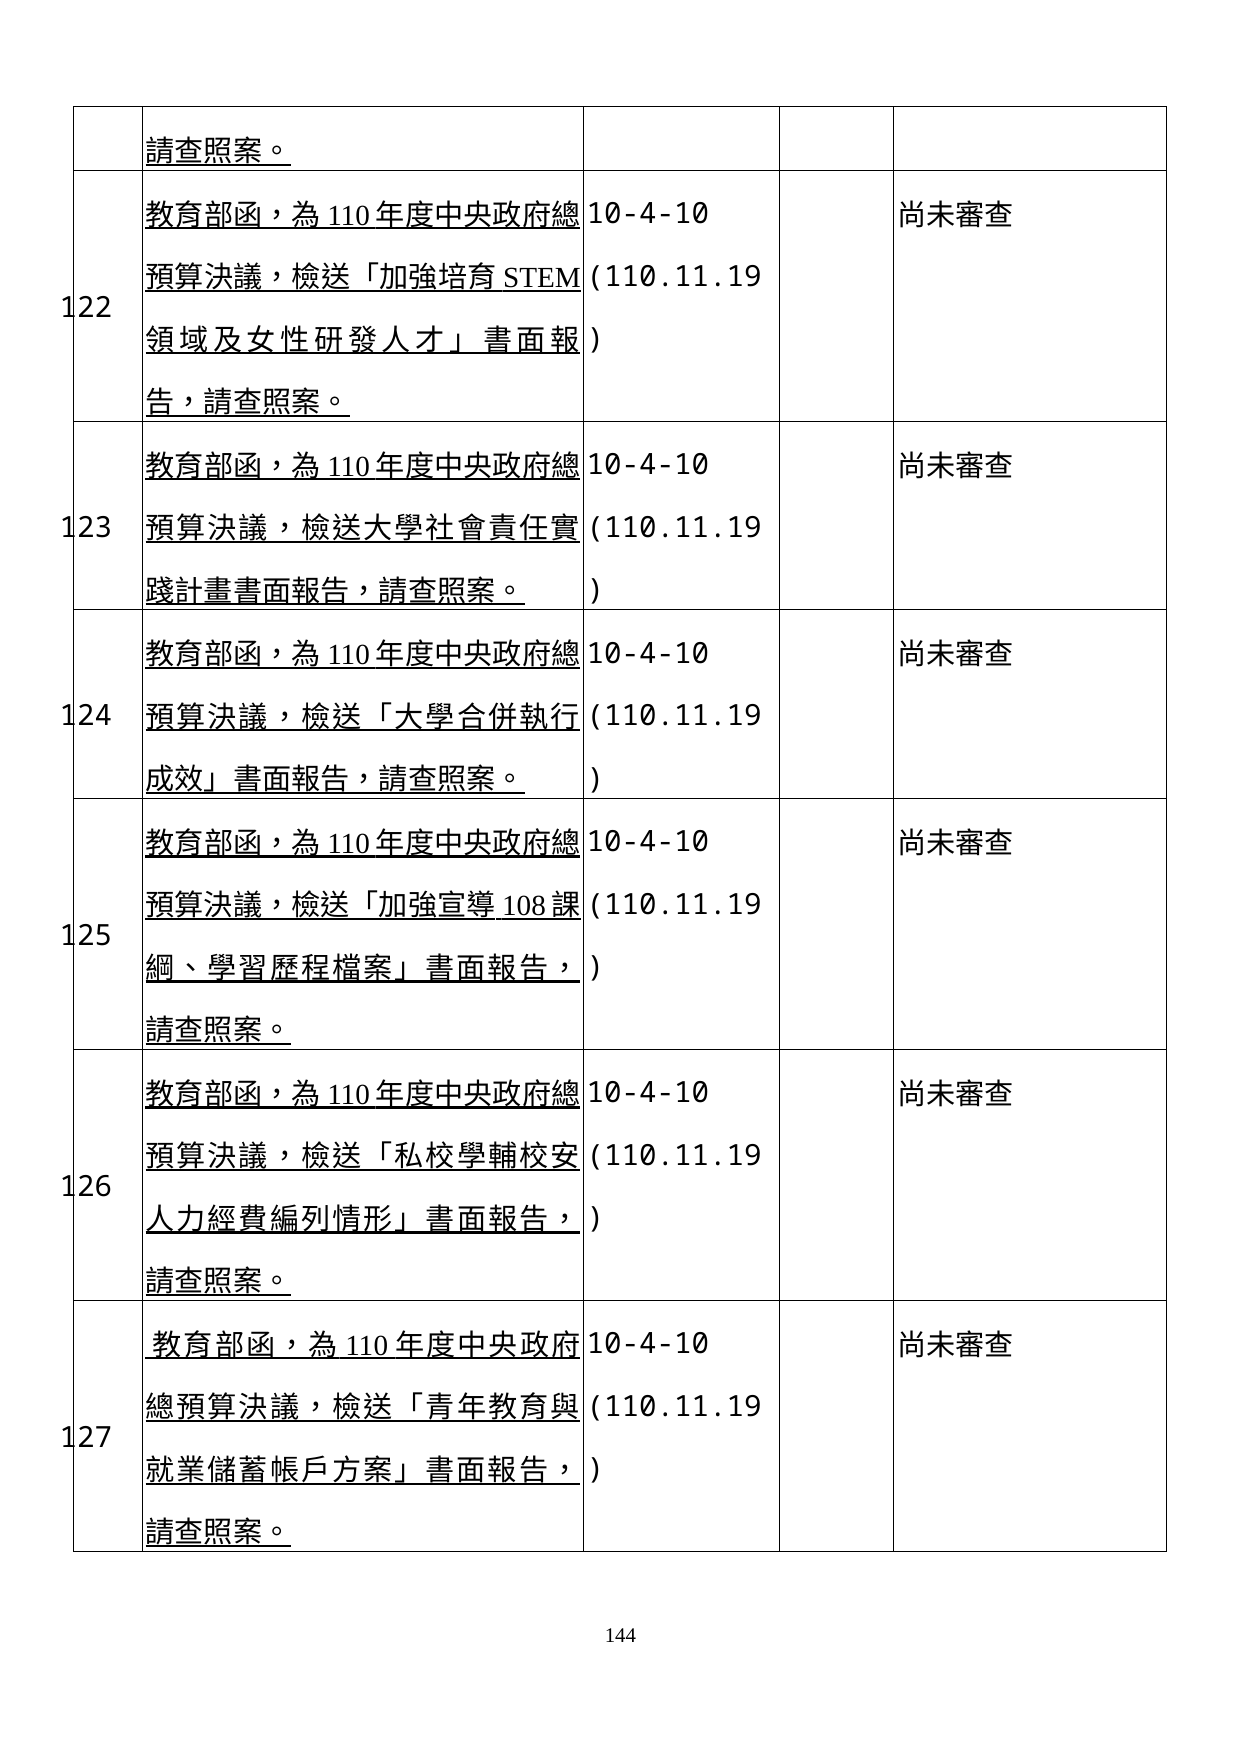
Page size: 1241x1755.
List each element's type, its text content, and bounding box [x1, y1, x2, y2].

table_cell 10-4-10 (110.11.19) [584, 1050, 779, 1300]
table_cell [780, 1301, 893, 1551]
table_cell 教育部函，為110年度中央政府總預算決議，檢送「青年教育與就業儲蓄帳戶方案」書面報告，請查照案。 [143, 1301, 583, 1551]
table_cell 尚未審查 [894, 1050, 1166, 1300]
table_cell 10-4-10 (110.11.19) [584, 610, 779, 798]
table_cell 10-4-10 (110.11.19) [584, 422, 779, 609]
table_cell 教育部函，為110年度中央政府總預算決議，檢送「大學合併執行成效」書面報告，請查照案。 [143, 610, 583, 798]
table_cell 尚未審查 [894, 610, 1166, 798]
table_cell 尚未審查 [894, 799, 1166, 1049]
table_cell [74, 107, 142, 169]
table_cell [780, 610, 893, 798]
table_cell [894, 107, 1166, 169]
table_cell 10-4-10 (110.11.19) [584, 1301, 779, 1551]
table_cell [780, 107, 893, 169]
table_cell [74, 610, 142, 798]
table_cell 請查照案。 [143, 107, 583, 169]
table_cell 教育部函，為110年度中央政府總預算決議，檢送「私校學輔校安人力經費編列情形」書面報告，請查照案。 [143, 1050, 583, 1300]
table_cell 尚未審查 [894, 422, 1166, 609]
table_cell 尚未審查 [894, 1301, 1166, 1551]
table_cell 10-4-10 (110.11.19) [584, 799, 779, 1049]
table_cell 教育部函，為110年度中央政府總預算決議，檢送大學社會責任實踐計畫書面報告，請查照案。 [143, 422, 583, 609]
table_cell 尚未審查 [894, 171, 1166, 421]
table_cell 10-4-10 (110.11.19) [584, 171, 779, 421]
table_cell [780, 171, 893, 421]
table_cell [584, 107, 779, 169]
table_cell 教育部函，為110年度中央政府總預算決議，檢送「加強宣導108課綱、學習歷程檔案」書面報告，請查照案。 [143, 799, 583, 1049]
table_cell [74, 171, 142, 421]
table_cell [74, 1050, 142, 1300]
table_cell [74, 799, 142, 1049]
table_cell 教育部函，為110年度中央政府總預算決議，檢送「加強培育STEM領域及女性研發人才」書面報告，請查照案。 [143, 171, 583, 421]
table_cell [74, 422, 142, 609]
table_cell [780, 799, 893, 1049]
table_cell [780, 1050, 893, 1300]
table_cell [780, 422, 893, 609]
table_cell [74, 1301, 142, 1551]
